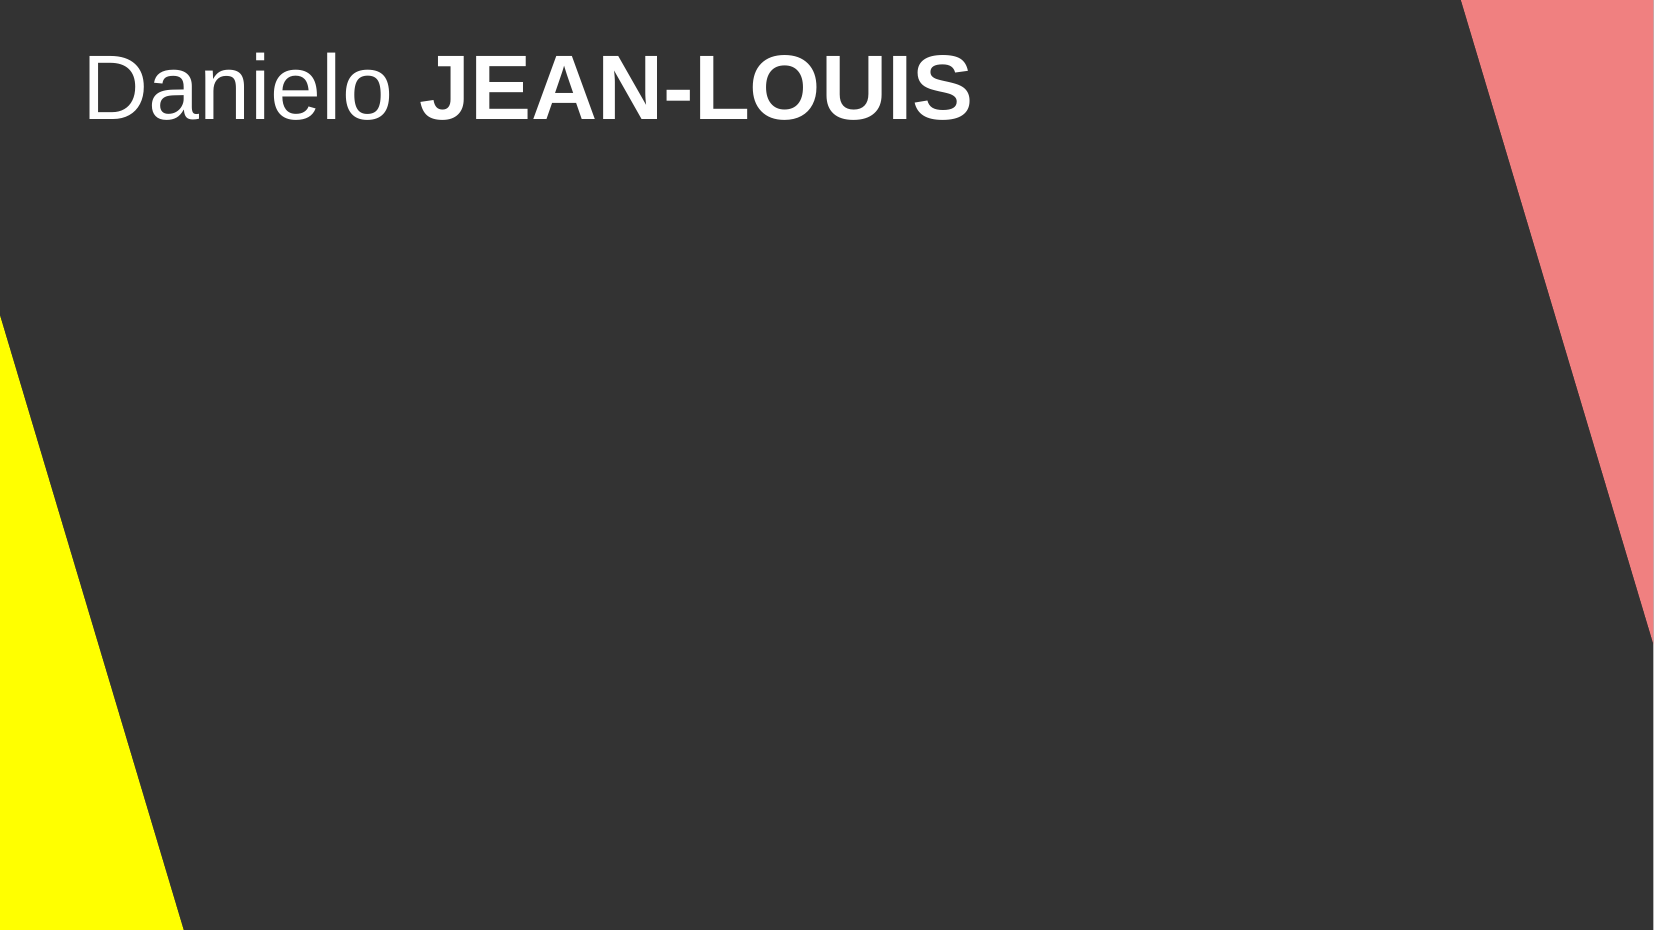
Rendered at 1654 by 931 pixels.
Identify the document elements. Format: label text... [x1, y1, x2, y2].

text_box [1460, 0, 1654, 647]
text_box [0, 315, 184, 930]
subtitle Danielo JEAN-LOUIS [82, 36, 1532, 242]
